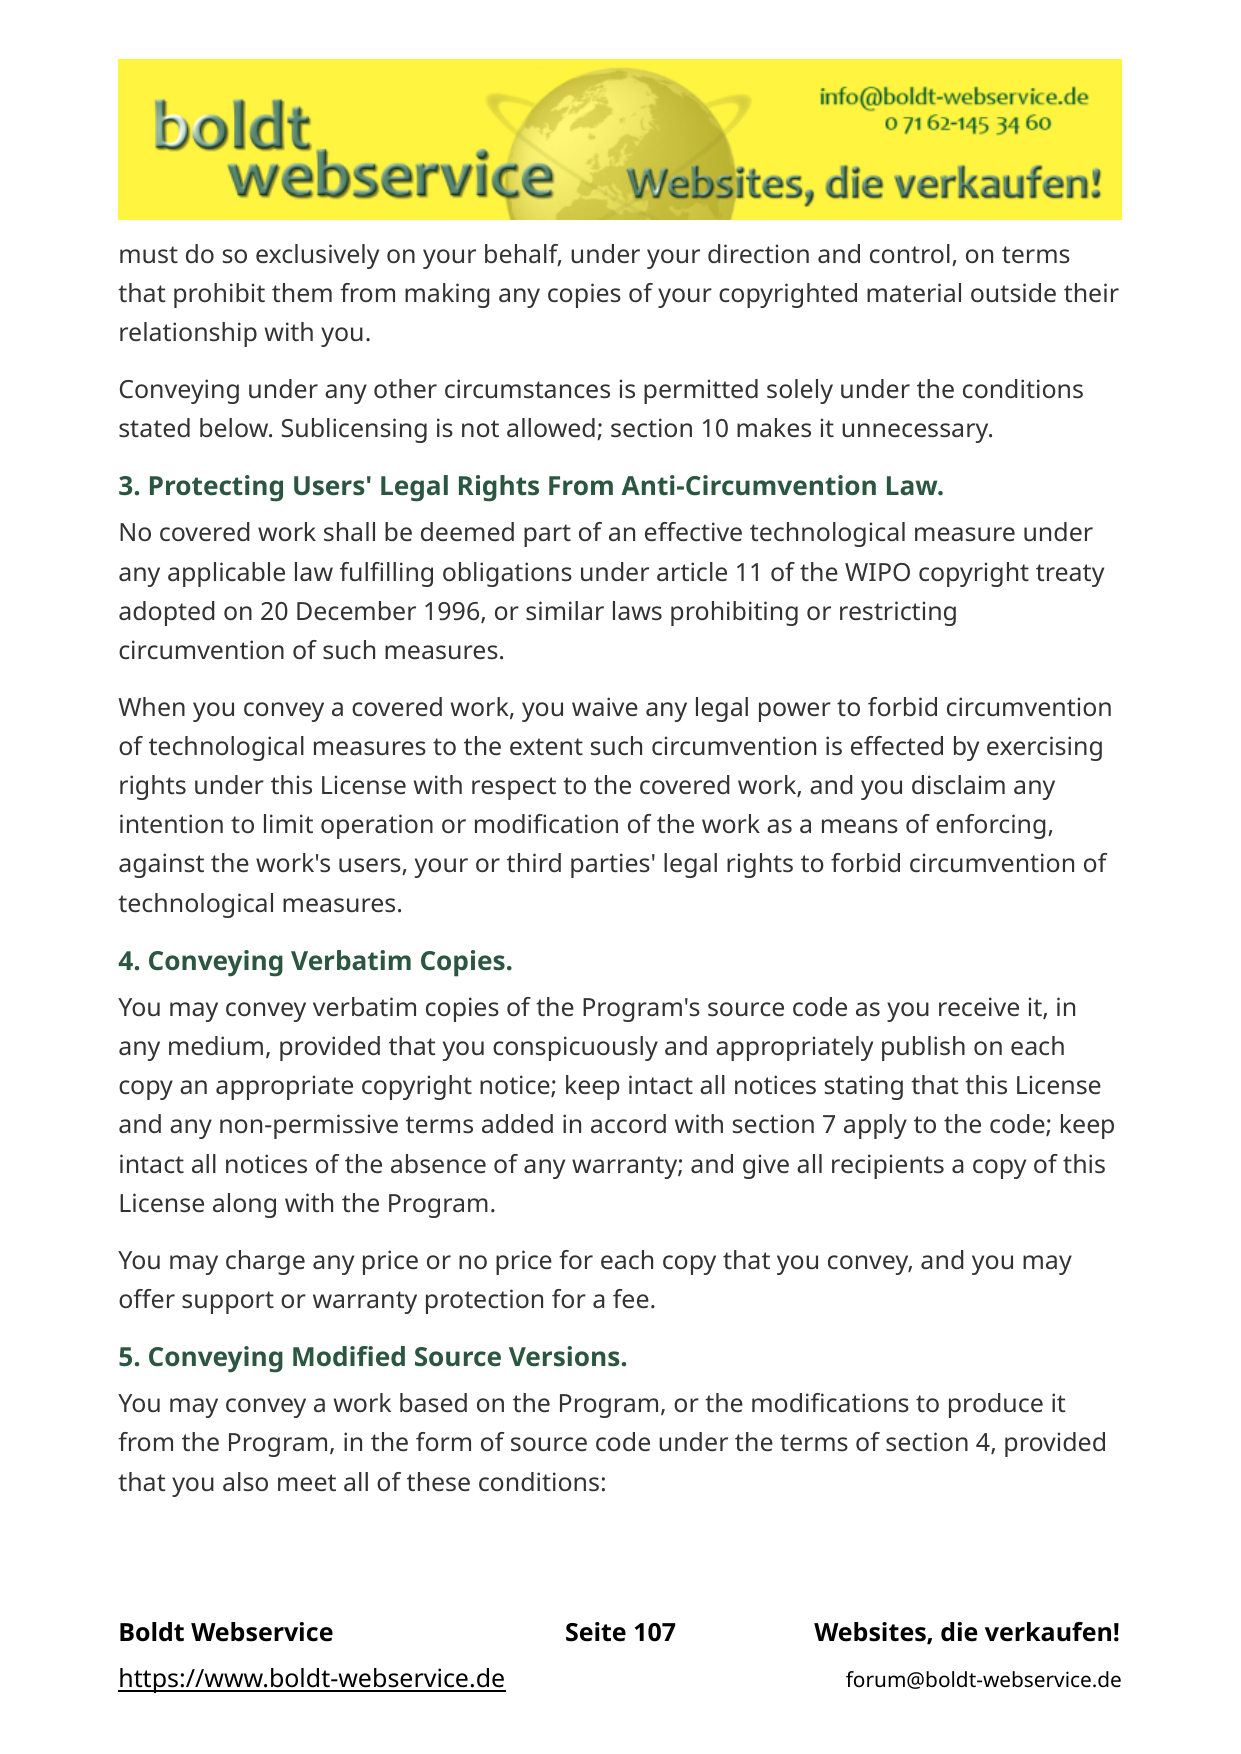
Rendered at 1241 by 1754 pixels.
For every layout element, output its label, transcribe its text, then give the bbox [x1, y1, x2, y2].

text must do so exclusively on your behalf, under your direction and control, on terms that prohibit them from making any copies of your copyrighted material outside their relationship with you. [118, 236, 1122, 349]
text Conveying under any other circumstances is permitted solely under the conditions stated below. Sublicensing is not allowed; section 10 makes it unnecessary. [118, 371, 1122, 445]
picture [118, 59, 1123, 220]
text No covered work shall be deemed part of an effective technological measure under any applicable law fulfilling obligations under article 11 of the WIPO copyright treaty adopted on 20 December 1996, or similar laws prohibiting or restricting circumvention of such measures. [118, 515, 1122, 667]
subtitle 5. Conveying Modified Source Versions. [118, 1338, 1122, 1374]
text You may charge any price or no price for each copy that you convey, and you may offer support or warranty protection for a fee. [118, 1242, 1122, 1316]
subtitle 3. Protecting Users' Legal Rights From Anti-Circumvention Law. [118, 467, 1122, 503]
text When you convey a covered work, you waive any legal power to forbid circumvention of technological measures to the extent such circumvention is effected by exercising rights under this License with respect to the covered work, and you disclaim any intention to limit operation or modification of the work as a means of enforcing, against the work's users, your or third parties' legal rights to forbid circumvention of technological measures. [118, 689, 1122, 919]
subtitle 4. Conveying Verbatim Copies. [118, 942, 1122, 978]
text You may convey a work based on the Program, or the modifications to produce it from the Program, in the form of source code under the terms of section 4, provided that you also meet all of these conditions: [118, 1386, 1122, 1498]
text You may convey verbatim copies of the Program's source code as you receive it, in any medium, provided that you conspicuously and appropriately publish on each copy an appropriate copyright notice; keep intact all notices stating that this License and any non-permissive terms added in accord with section 7 apply to the code; keep intact all notices of the absence of any warranty; and give all recipients a copy of this License along with the Program. [118, 989, 1122, 1219]
